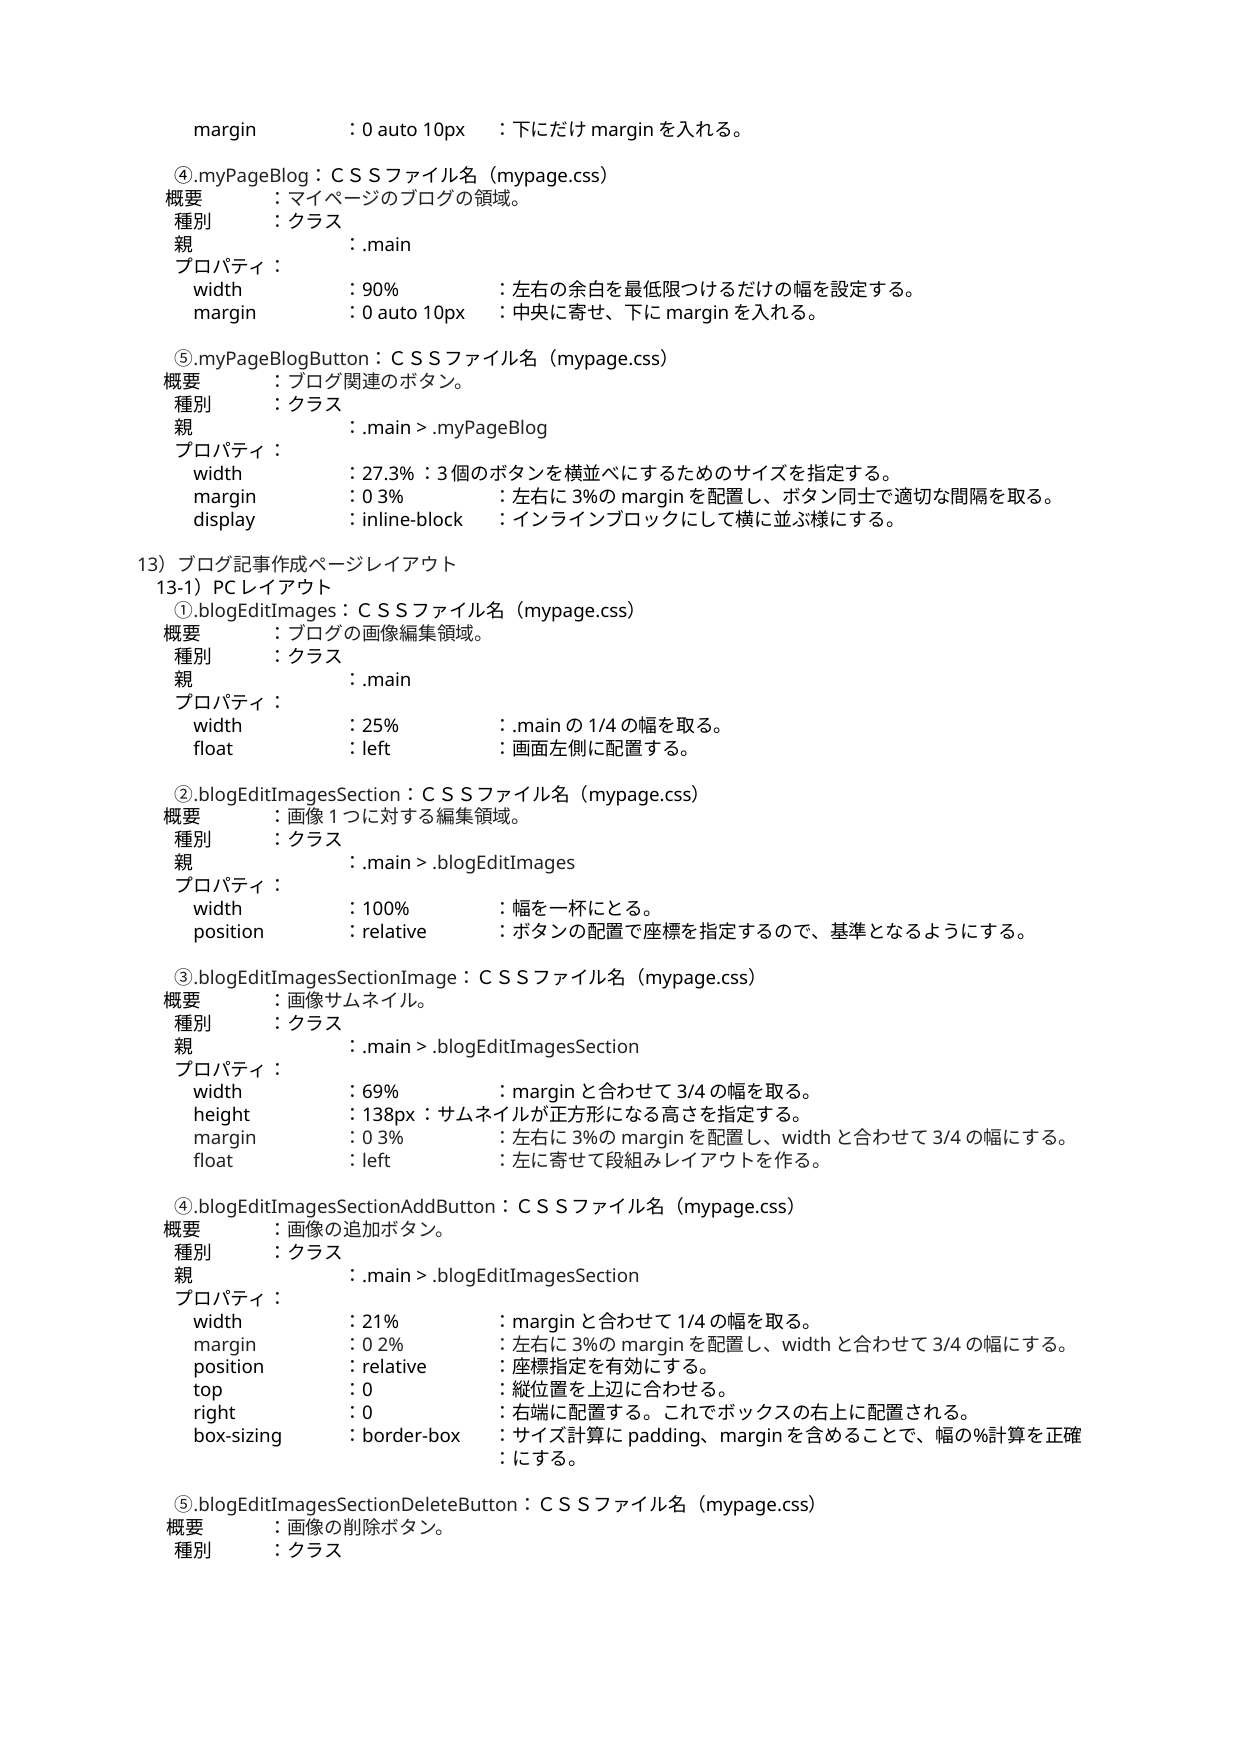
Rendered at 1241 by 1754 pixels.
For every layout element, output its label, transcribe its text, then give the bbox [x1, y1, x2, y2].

text ④.blogEditImagesSectionAddButton：ＣＳＳファイル名（mypage.css） [118, 1195, 1122, 1218]
text top ：0 ：縦位置を上辺に合わせる。 [118, 1378, 1122, 1401]
text 概要 ：画像サムネイル。 [118, 989, 1122, 1012]
text 概要 ：画像の削除ボタン。 [118, 1516, 1122, 1539]
text 概要 ：画像1つに対する編集領域。 [118, 806, 1122, 828]
text 種別 ：クラス [118, 210, 1122, 233]
text 種別 ：クラス [118, 1012, 1122, 1035]
text プロパティ ： [118, 1287, 1122, 1310]
text 種別 ：クラス [118, 645, 1122, 668]
text height ：138px ：サムネイルが正方形になる高さを指定する。 [118, 1103, 1122, 1126]
text 種別 ：クラス [118, 1539, 1122, 1562]
text margin ：0 auto 10px ：中央に寄せ、下にmarginを入れる。 [118, 301, 1122, 324]
text position ：relative ：座標指定を有効にする。 [118, 1356, 1122, 1378]
text ④.myPageBlog：ＣＳＳファイル名（mypage.css） [118, 164, 1122, 187]
text ⑤.blogEditImagesSectionDeleteButton：ＣＳＳファイル名（mypage.css） [118, 1493, 1122, 1516]
text 親 ：.main > .blogEditImagesSection [118, 1264, 1122, 1287]
text width ：27.3% ：3個のボタンを横並べにするためのサイズを指定する。 [118, 462, 1122, 485]
text margin ：0 2% ：左右に3%のmarginを配置し、widthと合わせて3/4の幅にする。 [118, 1333, 1122, 1356]
text プロパティ ： [118, 691, 1122, 714]
text margin ：0 3% ：左右に3%のmarginを配置し、widthと合わせて3/4の幅にする。 [118, 1126, 1122, 1149]
text ⑤.myPageBlogButton：ＣＳＳファイル名（mypage.css） [118, 347, 1122, 370]
text 親 ：.main > .blogEditImages [118, 851, 1122, 874]
text 種別 ：クラス [118, 828, 1122, 851]
text 概要 ：画像の追加ボタン。 [118, 1218, 1122, 1241]
text 種別 ：クラス [118, 393, 1122, 416]
text 親 ：.main [118, 668, 1122, 691]
text box-sizing ：border-box ：サイズ計算にpadding、marginを含めることで、幅の%計算を正確 [118, 1424, 1122, 1447]
text width ：90% ：左右の余白を最低限つけるだけの幅を設定する。 [118, 278, 1122, 301]
text 親 ：.main [118, 233, 1122, 256]
text 概要 ：ブログ関連のボタン。 [118, 370, 1122, 393]
text 親 ：.main > .myPageBlog [118, 416, 1122, 439]
text 親 ：.main > .blogEditImagesSection [118, 1035, 1122, 1058]
text display ：inline-block ：インラインブロックにして横に並ぶ様にする。 [118, 508, 1122, 531]
text 概要 ：ブログの画像編集領域。 [118, 622, 1122, 645]
text プロパティ ： [118, 256, 1122, 278]
text プロパティ ： [118, 874, 1122, 897]
text position ：relative ：ボタンの配置で座標を指定するので、基準となるようにする。 [118, 920, 1122, 943]
text ：にする。 [118, 1447, 1122, 1470]
text margin ：0 3% ：左右に3%のmarginを配置し、ボタン同士で適切な間隔を取る。 [118, 485, 1122, 508]
text プロパティ ： [118, 439, 1122, 462]
text ②.blogEditImagesSection：ＣＳＳファイル名（mypage.css） [118, 783, 1122, 806]
text right ：0 ：右端に配置する。これでボックスの右上に配置される。 [118, 1401, 1122, 1424]
text float ：left ：左に寄せて段組みレイアウトを作る。 [118, 1149, 1122, 1172]
text width ：21% ：marginと合わせて1/4の幅を取る。 [118, 1310, 1122, 1333]
text 13）ブログ記事作成ページレイアウト [118, 553, 1122, 576]
text ③.blogEditImagesSectionImage：ＣＳＳファイル名（mypage.css） [118, 966, 1122, 989]
text ①.blogEditImages：ＣＳＳファイル名（mypage.css） [118, 599, 1122, 622]
text 種別 ：クラス [118, 1241, 1122, 1264]
text プロパティ ： [118, 1058, 1122, 1081]
text 13-1）PCレイアウト [118, 576, 1122, 599]
text width ：69% ：marginと合わせて3/4の幅を取る。 [118, 1081, 1122, 1103]
text 概要 ：マイページのブログの領域。 [118, 187, 1122, 210]
text width ：25% ：.mainの1/4の幅を取る。 [118, 714, 1122, 737]
text float ：left ：画面左側に配置する。 [118, 737, 1122, 760]
text width ：100% ：幅を一杯にとる。 [118, 897, 1122, 920]
text margin ：0 auto 10px ：下にだけmarginを入れる。 [118, 118, 1122, 141]
